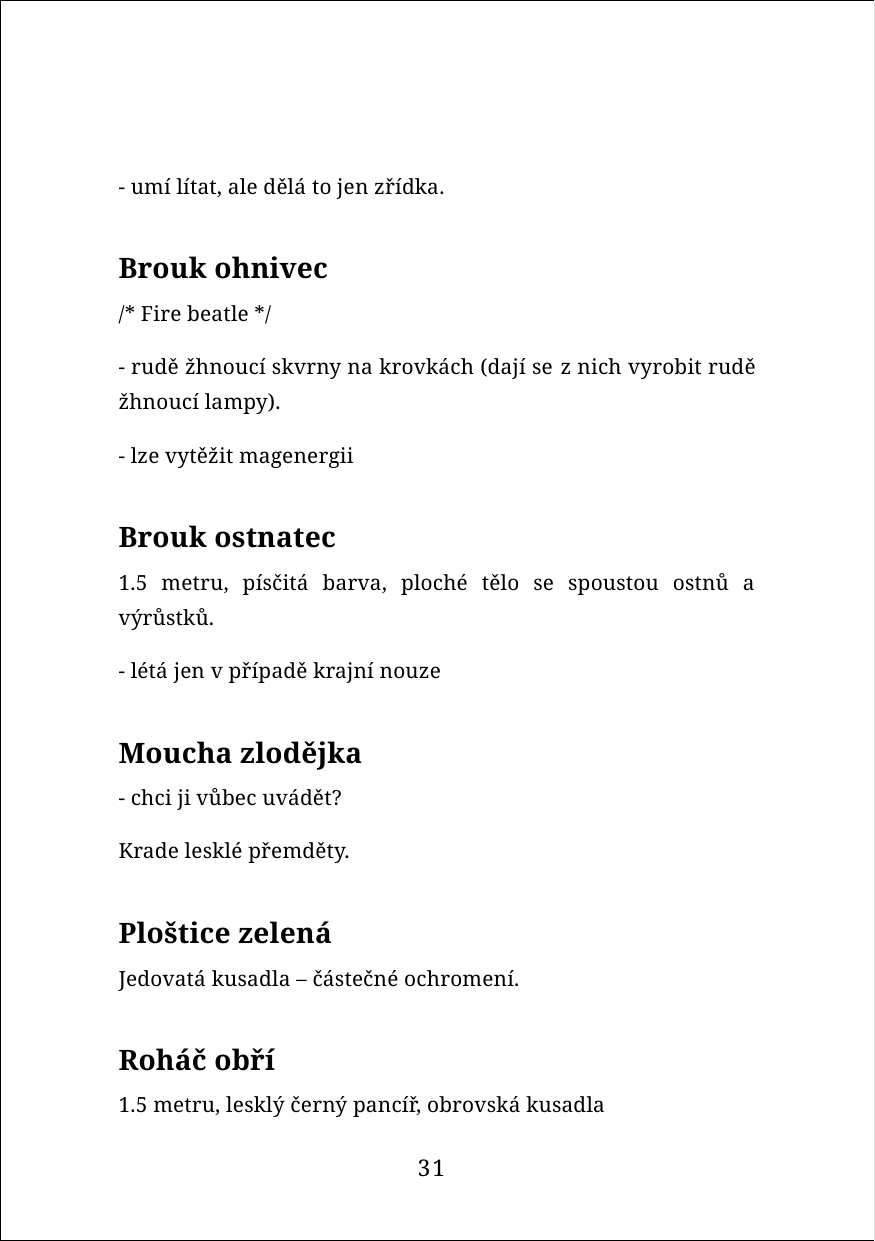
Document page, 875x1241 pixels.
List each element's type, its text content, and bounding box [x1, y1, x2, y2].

text - létá jen v případě krajní nouze [118, 656, 756, 685]
subtitle Roháč obří [118, 1041, 756, 1079]
text - chci ji vůbec uvádět? [118, 783, 756, 812]
text - umí lítat, ale dělá to jen zřídka. [118, 172, 756, 200]
text 1.5 metru, lesklý černý pancíř, obrovská kusadla [118, 1091, 756, 1119]
text /* Fire beatle */ [118, 299, 756, 327]
subtitle Brouk ohnivec [118, 249, 756, 287]
text - lze vytěžit magenergii [118, 441, 756, 469]
text 1.5 metru, písčitá barva, ploché tělo se spoustou ostnů a výrůstků. [118, 568, 756, 632]
text Krade lesklé přemděty. [118, 837, 756, 865]
subtitle Ploštice zelená [118, 913, 756, 952]
text - rudě žhnoucí skvrny na krovkách (dají se z nich vyrobit rudě žhnoucí lampy). [118, 352, 756, 416]
subtitle Brouk ostnatec [118, 518, 756, 556]
subtitle Moucha zlodějka [118, 733, 756, 772]
text Jedovatá kusadla – částečné ochromení. [118, 964, 756, 992]
